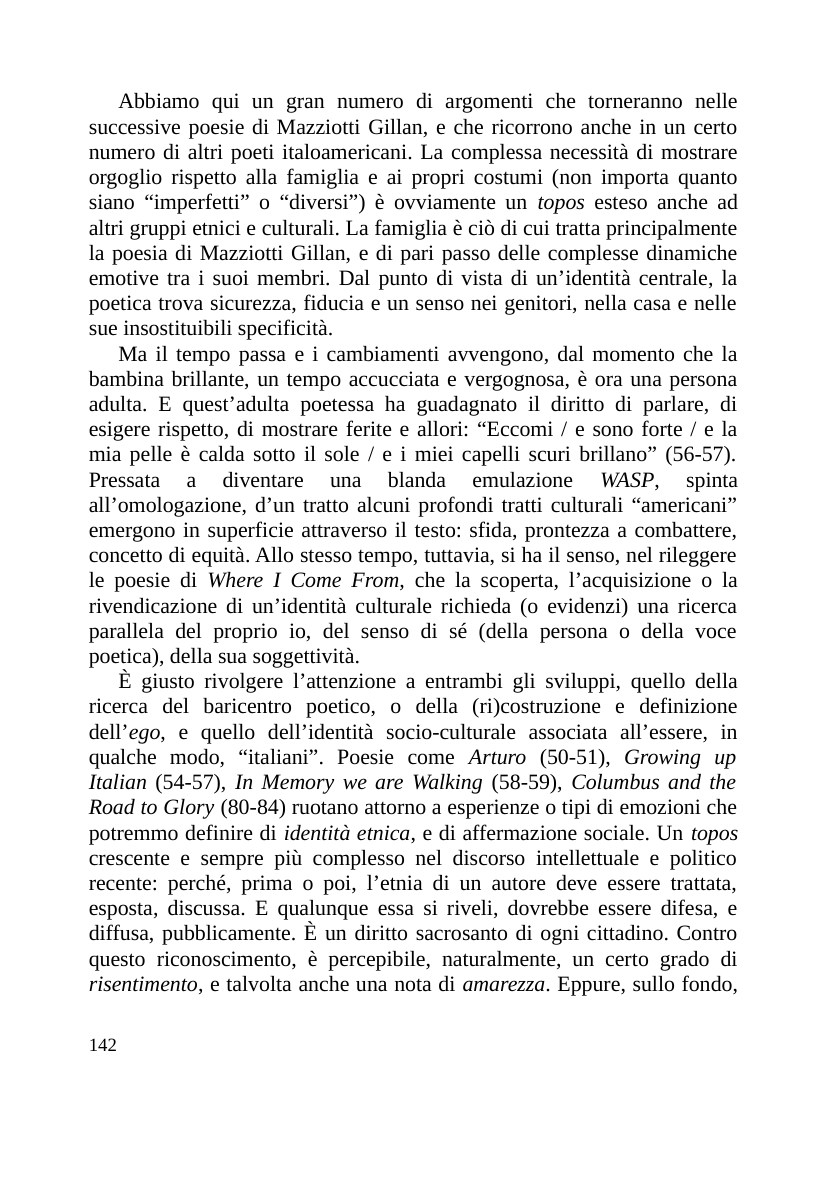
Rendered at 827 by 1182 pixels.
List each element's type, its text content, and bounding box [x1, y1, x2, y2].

text Abbiamo qui un gran numero di argomenti che torneranno nelle successive poesie di Mazziotti Gillan, e che ricorrono anche in un certo numero di altri poeti italoamericani. La complessa necessità di mostrare orgoglio rispetto alla famiglia e ai propri costumi (non importa quanto siano “imperfetti” o “diversi”) è ovviamente un topos esteso anche ad altri gruppi etnici e culturali. La famiglia è ciò di cui tratta principalmente la poesia di Mazziotti Gillan, e di pari passo delle complesse dinamiche emotive tra i suoi membri. Dal punto di vista di un’identità centrale, la poetica trova sicurezza, fiducia e un senso nei genitori, nella casa e nelle sue insostituibili specificità. [88, 88, 738, 341]
text Ma il tempo passa e i cambiamenti avvengono, dal momento che la bambina brillante, un tempo accucciata e vergognosa, è ora una persona adulta. E quest’adulta poetessa ha guadagnato il diritto di parlare, di esigere rispetto, di mostrare ferite e allori: “Eccomi / e sono forte / e la mia pelle è calda sotto il sole / e i miei capelli scuri brillano” (56-57). Pressata a diventare una blanda emulazione WASP, spinta all’omologazione, d’un tratto alcuni profondi tratti culturali “americani” emergono in superficie attraverso il testo: sfida, prontezza a combattere, concetto di equità. Allo stesso tempo, tuttavia, si ha il senso, nel rileggere le poesie di Where I Come From, che la scoperta, l’acquisizione o la rivendicazione di un’identità culturale richieda (o evidenzi) una ricerca parallela del proprio io, del senso di sé (della persona o della voce poetica), della sua soggettività. [88, 341, 738, 668]
text è giusto rivolgere l’attenzione a entrambi gli sviluppi, quello della ricerca del baricentro poetico, o della (ri)costruzione e definizione dell’ego, e quello dell’identità socio-culturale associata all’essere, in qualche modo, “italiani”. Poesie come Arturo (50-51), Growing up Italian (54-57), In Memory we are Walking (58-59), Columbus and the Road to Glory (80-84) ruotano attorno a esperienze o tipi di emozioni che potremmo definire di identità etnica, e di affermazione sociale. Un topos crescente e sempre più complesso nel discorso intellettuale e politico recente: perché, prima o poi, l’etnia di un autore deve essere trattata, esposta, discussa. E qualunque essa si riveli, dovrebbe essere difesa, e diffusa, pubblicamente. È un diritto sacrosanto di ogni cittadino. Contro questo riconoscimento, è percepibile, naturalmente, un certo grado di risentimento, e talvolta anche una nota di amarezza. Eppure, sullo fondo, [88, 668, 738, 996]
